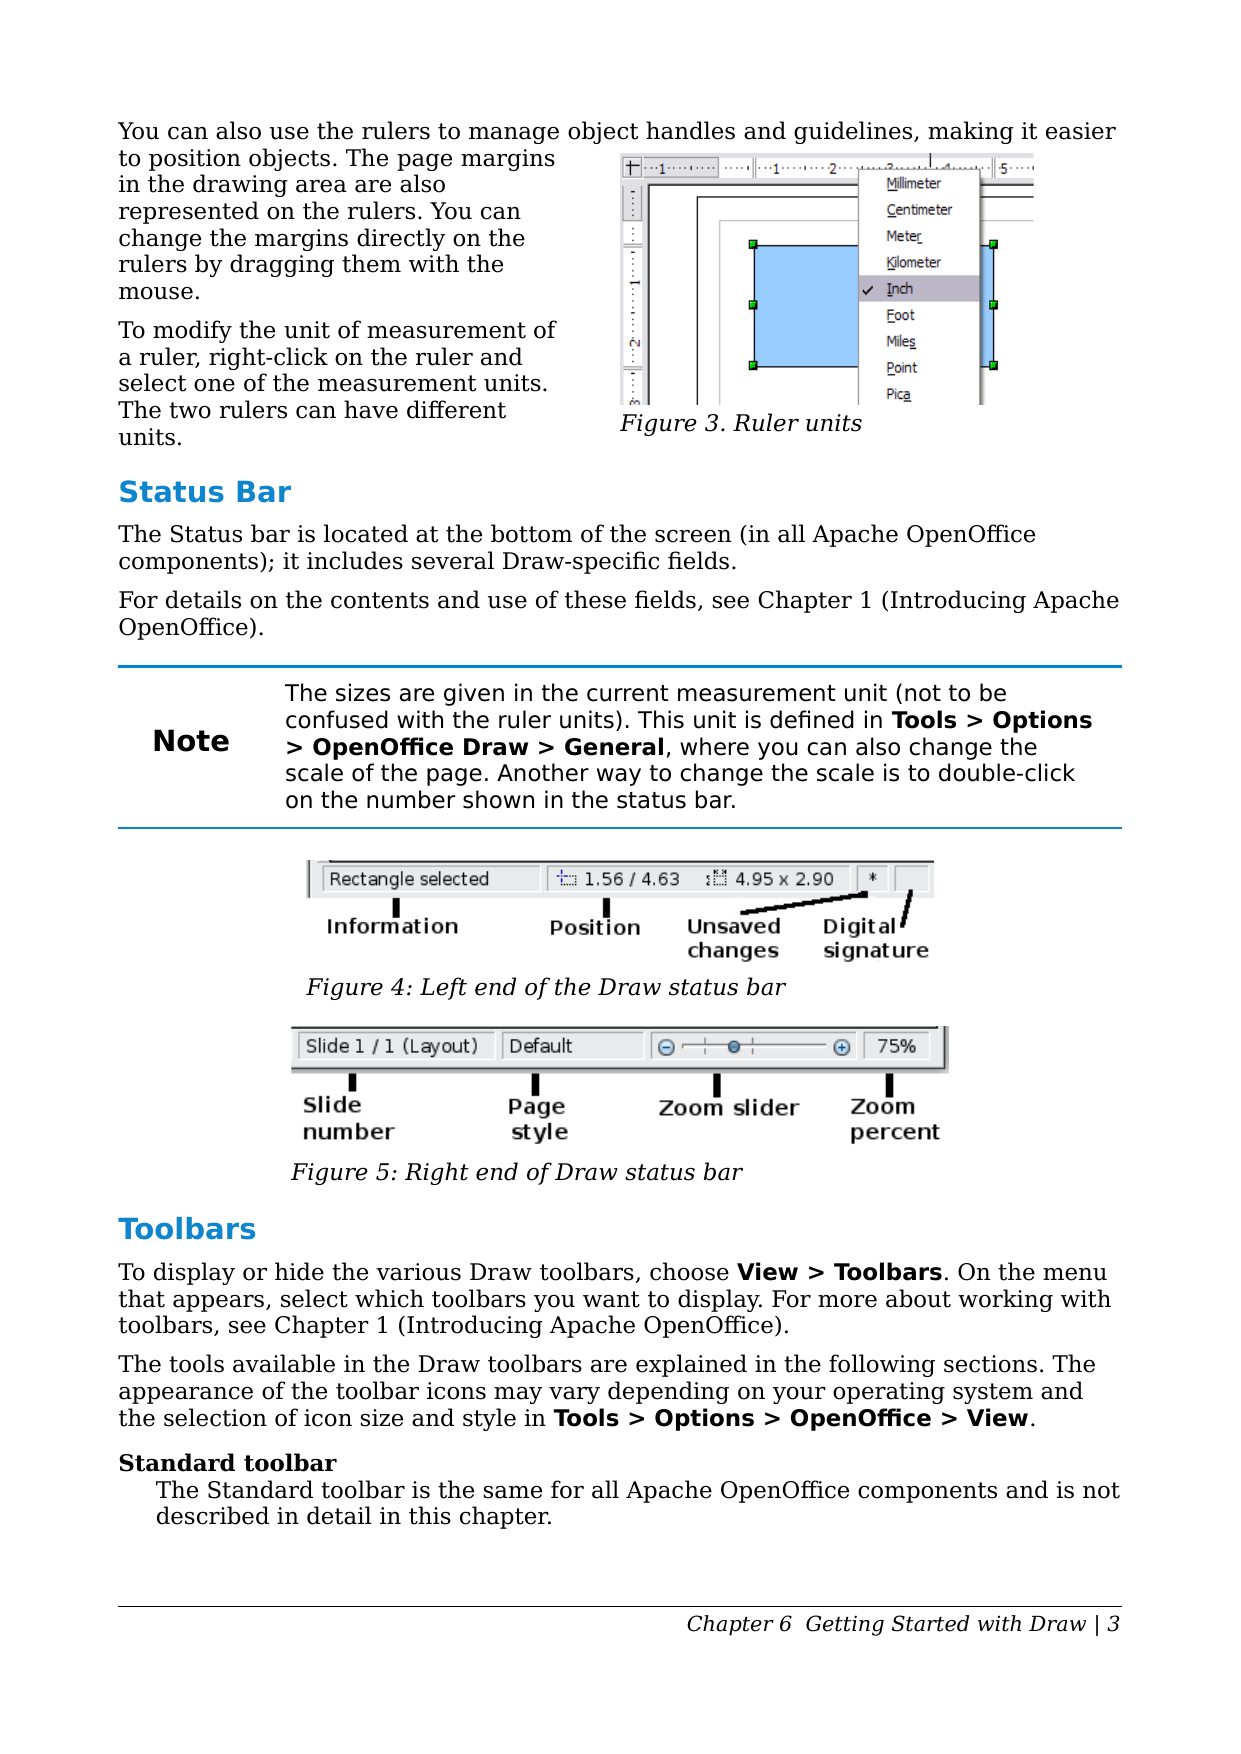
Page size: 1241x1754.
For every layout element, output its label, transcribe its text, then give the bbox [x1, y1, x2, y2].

text Figure 3. Ruler units [620, 411, 1033, 437]
picture [620, 153, 1034, 405]
table_header The sizes are given in the current measurement unit (not to be confused with the ruler units). This unit is defined in Tools > Options > OpenOffice Draw > General, where you can also change the scale of the page. Another way to change the scale is to double-click on the number shown in the status bar. [264, 668, 1122, 827]
text For details on the contents and use of these fields, see Chapter 1 (Introducing Apache OpenOffice). [118, 587, 1122, 640]
text The Standard toolbar is the same for all Apache OpenOffice components and is not described in detail in this chapter. [156, 1477, 1122, 1530]
text To modify the unit of measurement of a ruler, right-click on the ruler and select one of the measurement units. The two rulers can have different units. [118, 317, 1122, 451]
text Figure 5: Right end of Draw status bar [291, 1159, 949, 1186]
subtitle Toolbars [118, 1213, 1122, 1247]
text You can also use the rulers to manage object handles and guidelines, making it easier to position objects. The page margins in the drawing area are also represented on the rulers. You can change the margins directly on the rulers by dragging them with the mouse. [118, 118, 1122, 305]
text The Status bar is located at the bottom of the screen (in all Apache OpenOffice components); it includes several Draw-specific fields. [118, 521, 1122, 574]
picture [306, 860, 934, 969]
text To display or hide the various Draw toolbars, choose View > Toolbars. On the menu that appears, select which toolbars you want to display. For more about working with toolbars, see Chapter 1 (Introducing Apache OpenOffice). [118, 1259, 1122, 1339]
text The tools available in the Draw toolbars are explained in the following sections. The appearance of the toolbar icons may vary depending on your operating system and the selection of icon size and style in Tools > Options > OpenOffice > View. [118, 1352, 1122, 1432]
text Standard toolbar [118, 1450, 1122, 1477]
picture [291, 1026, 949, 1153]
text Figure 4: Left end of the Draw status bar [306, 974, 934, 1001]
table_header Note [118, 668, 263, 827]
subtitle Status Bar [118, 475, 1122, 509]
